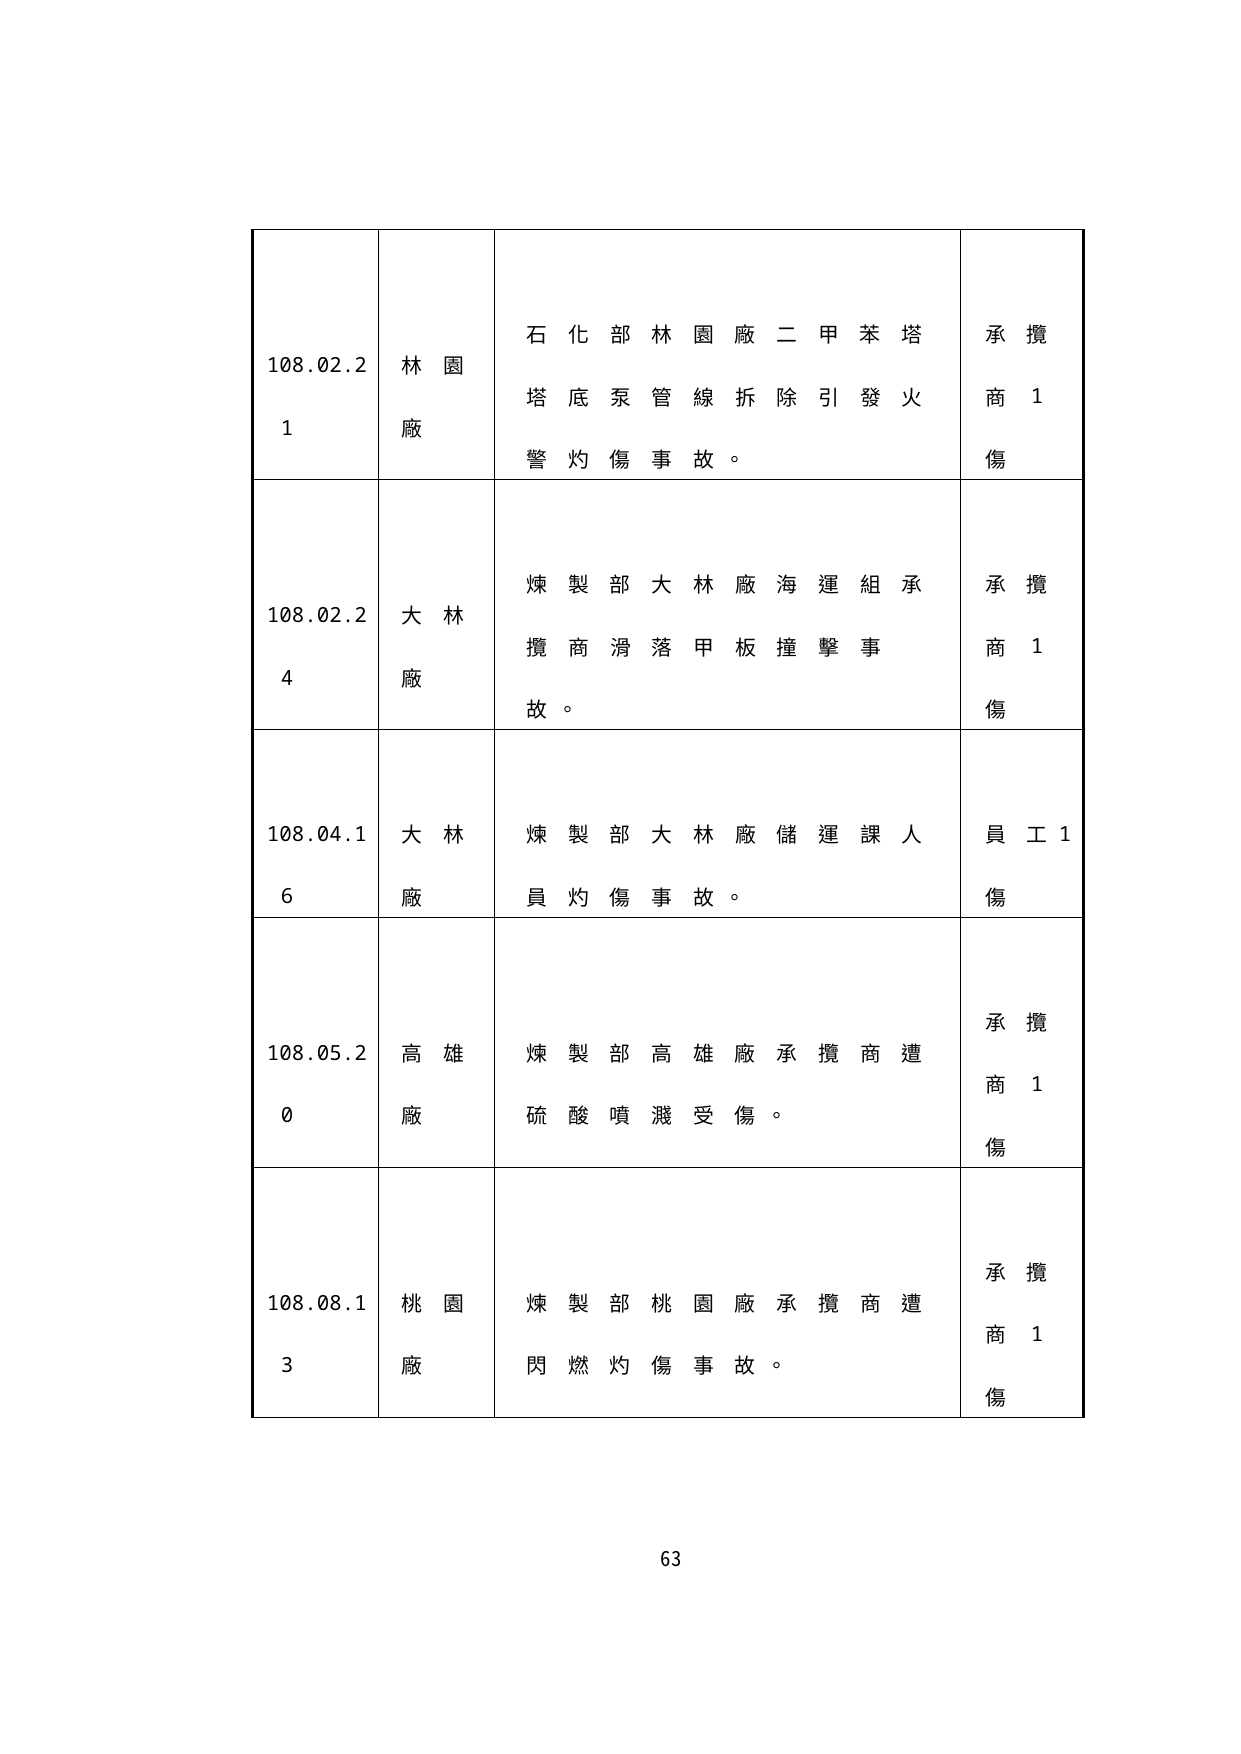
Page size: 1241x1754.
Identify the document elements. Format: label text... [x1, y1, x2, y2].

table_cell 108.04.16 [254, 730, 378, 917]
table_cell 林園廠 [379, 230, 494, 479]
table_cell 煉製部高雄廠承攬商遭硫酸噴濺受傷。 [495, 918, 960, 1167]
table_cell 大林廠 [379, 730, 494, 917]
table_cell 承攬商1傷 [961, 480, 1082, 729]
table_cell 承攬商1傷 [961, 230, 1082, 479]
table_cell 員工1傷 [961, 730, 1082, 917]
table_cell 煉製部大林廠海運組承攬商滑落甲板撞擊事故。 [495, 480, 960, 729]
table_cell 108.02.24 [254, 480, 378, 729]
table_cell 108.08.13 [254, 1168, 378, 1417]
table_cell 煉製部桃園廠承攬商遭閃燃灼傷事故。 [495, 1168, 960, 1417]
table_cell 高雄廠 [379, 918, 494, 1167]
table_cell 108.05.20 [254, 918, 378, 1167]
table_cell 煉製部大林廠儲運課人員灼傷事故。 [495, 730, 960, 917]
table_cell 承攬商1傷 [961, 1168, 1082, 1417]
table_cell 石化部林園廠二甲苯塔塔底泵管線拆除引發火警灼傷事故。 [495, 230, 960, 479]
table_cell 桃園廠 [379, 1168, 494, 1417]
table_cell 大林廠 [379, 480, 494, 729]
table_cell 承攬商1傷 [961, 918, 1082, 1167]
table_cell 108.02.21 [254, 230, 378, 479]
